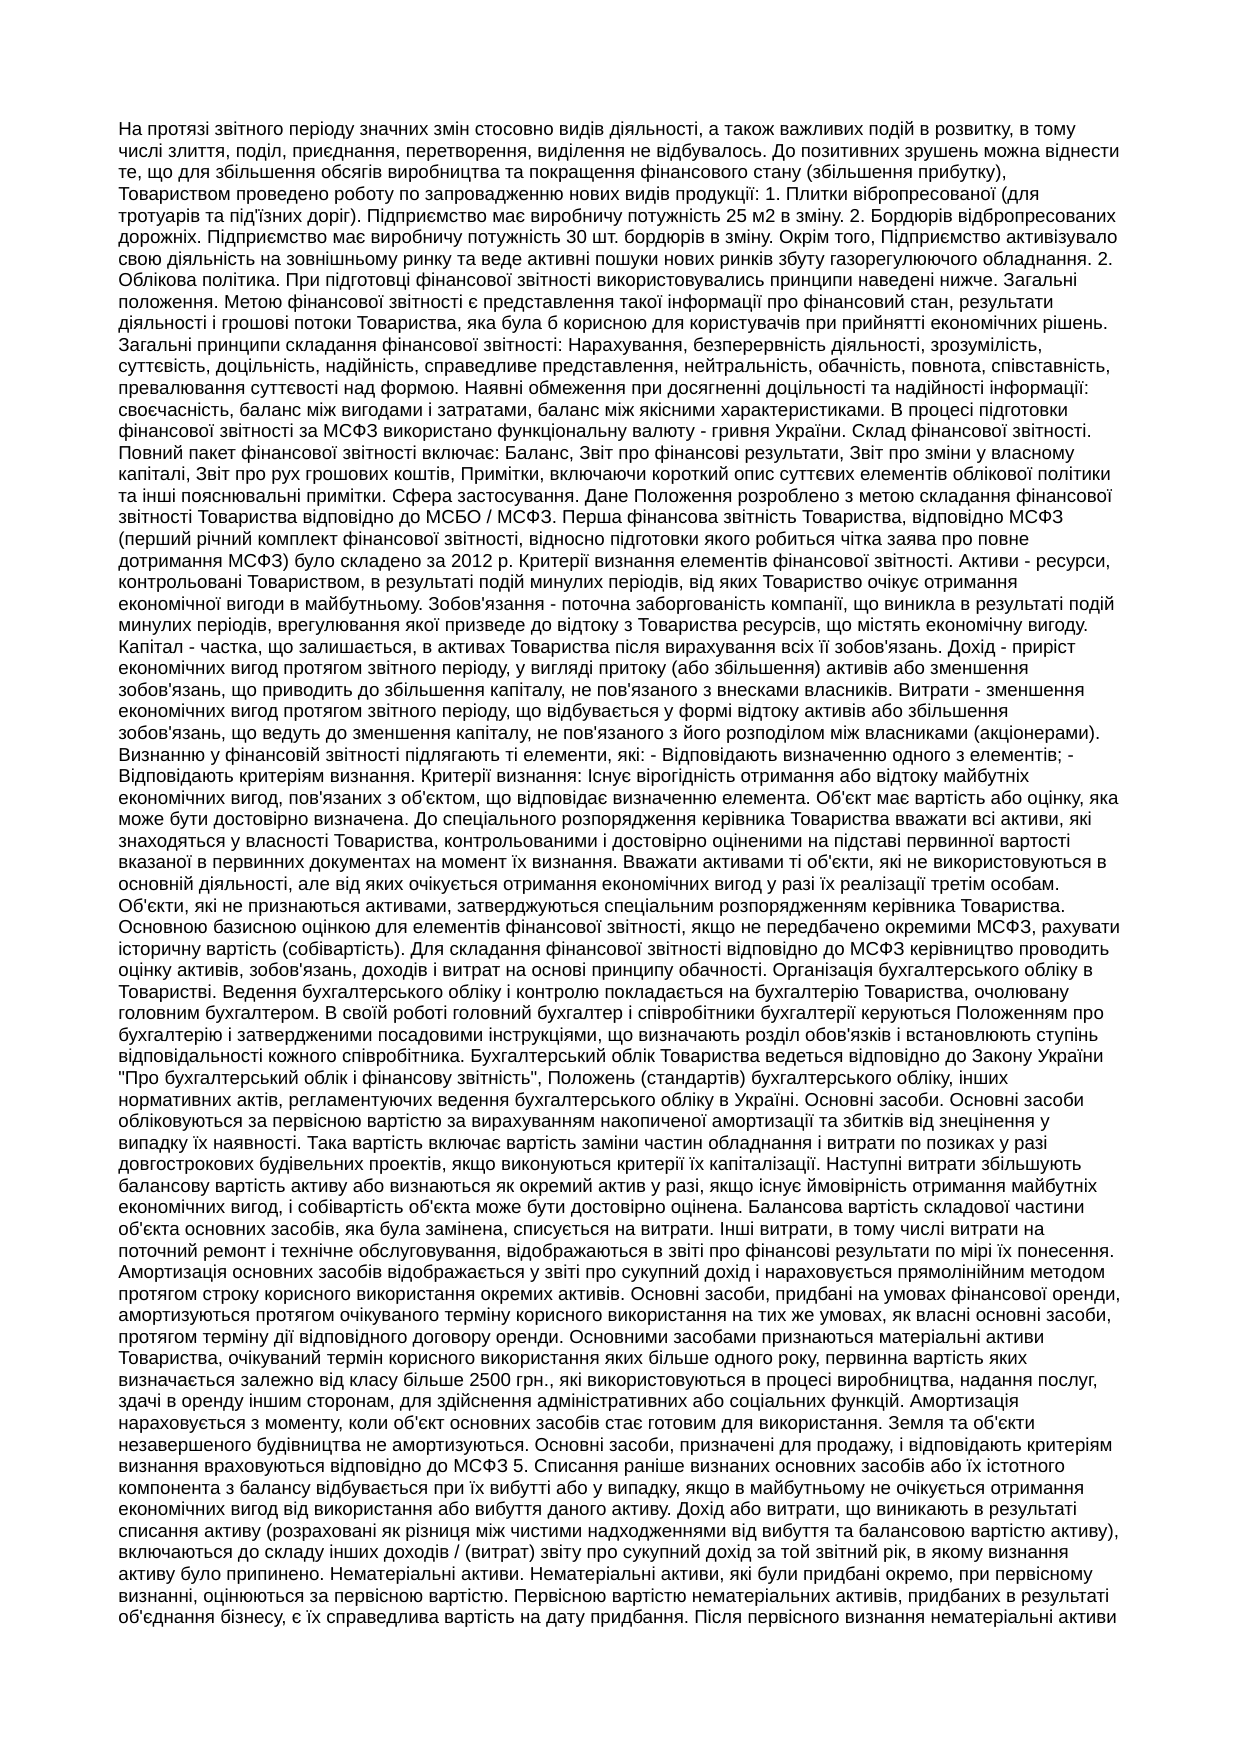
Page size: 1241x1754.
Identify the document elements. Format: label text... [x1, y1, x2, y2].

table_header На протязi звiтного перiоду значних змiн стосовно видiв дiяльностi, а також важливих подiй в розвитку, в тому числi злиття, подiл, приєднання, перетворення, видiлення не вiдбувалось. До позитивних зрушень можна вiднести те, що для збiльшення обсягiв виробництва та покращення фiнансового стану (збiльшення прибутку), Товариством проведено роботу по запровадженню нових видiв продукцiї: 1. Плитки вiбропресованої (для тротуарiв та пiд'їзних дорiг). Пiдприємство має виробничу потужнiсть 25 м2 в змiну. 2. Бордюрiв вiдбропресованих дорожнiх. Пiдприємство має виробничу потужнiсть 30 шт. бордюрiв в змiну. Окрiм того, Пiдприємство активiзувало свою дiяльнiсть на зовнiшньому ринку та веде активнi пошуки нових ринкiв збуту газорегулюючого обладнання. 2. Облiкова полiтика. При пiдготовцi фiнансової звiтностi використовувались принципи наведенi нижче. Загальнi положення. Метою фiнансової звiтностi є представлення такої iнформацiї про фiнансовий стан, результати дiяльностi i грошовi потоки Товариства, яка була б корисною для користувачiв при прийняттi економiчних рiшень. Загальнi принципи складання фiнансової звiтностi: Нарахування, безперервнiсть дiяльностi, зрозумiлiсть, суттєвiсть, доцiльнiсть, надiйнiсть, справедливе представлення, нейтральнiсть, обачнiсть, повнота, спiвставнiсть, превалювання суттєвостi над формою. Наявнi обмеження при досягненнi доцiльностi та надiйностi iнформацiї: своєчаснiсть, баланс мiж вигодами i затратами, баланс мiж якiсними характеристиками. В процесi пiдготовки фiнансової звiтностi за МСФЗ використано функцiональну валюту - гривня України. Склад фiнансової звiтностi. Повний пакет фiнансової звiтностi включає: Баланс, Звiт про фiнансовi результати, Звiт про змiни у власному капiталi, Звiт про рух грошових коштiв, Примiтки, включаючи короткий опис суттєвих елементiв облiкової полiтики та iншi пояснювальнi примiтки. Сфера застосування. Дане Положення розроблено з метою складання фiнансової звiтностi Товариства вiдповiдно до МСБО / МСФЗ. Перша фiнансова звiтнiсть Товариства, вiдповiдно МСФЗ (перший рiчний комплект фiнансової звiтностi, вiдносно пiдготовки якого робиться чiтка заява про повне дотримання МСФЗ) було складено за 2012 р. Критерiї визнання елементiв фiнансової звiтностi. Активи - ресурси, контрольованi Товариством, в результатi подiй минулих перiодiв, вiд яких Товариство очiкує отримання економiчної вигоди в майбутньому. Зобов'язання - поточна заборгованiсть компанiї, що виникла в результатi подiй минулих перiодiв, врегулювання якої призведе до вiдтоку з Товариства ресурсiв, що мiстять економiчну вигоду. Капiтал - частка, що залишається, в активах Товариства пiсля вирахування всiх її зобов'язань. Дохiд - прирiст економiчних вигод протягом звiтного перiоду, у виглядi притоку (або збiльшення) активiв або зменшення зобов'язань, що приводить до збiльшення капiталу, не пов'язаного з внесками власникiв. Витрати - зменшення економiчних вигод протягом звiтного перiоду, що вiдбувається у формi вiдтоку активiв або збiльшення зобов'язань, що ведуть до зменшення капiталу, не пов'язаного з його розподiлом мiж власниками (акцiонерами). Визнанню у фiнансовiй звiтностi пiдлягають тi елементи, якi: - Вiдповiдають визначенню одного з елементiв; - Вiдповiдають критерiям визнання. Критерiї визнання: Iснує вiрогiднiсть отримання або вiдтоку майбутнiх економiчних вигод, пов'язаних з об'єктом, що вiдповiдає визначенню елемента. Об'єкт має вартiсть або оцiнку, яка може бути достовiрно визначена. До спецiального розпорядження керiвника Товариства вважати всi активи, якi знаходяться у власностi Товариства, контрольованими i достовiрно оцiненими на пiдставi первинної вартостi вказаної в первинних документах на момент їх визнання. Вважати активами тi об'єкти, якi не використовуються в основнiй дiяльностi, але вiд яких очiкується отримання економiчних вигод у разi їх реалiзацiї третiм особам. Об'єкти, якi не признаються активами, затверджуються спецiальним розпорядженням керiвника Товариства. Основною базисною оцiнкою для елементiв фiнансової звiтностi, якщо не передбачено окремими МСФЗ, рахувати iсторичну вартiсть (собiвартiсть). Для складання фiнансової звiтностi вiдповiдно до МСФЗ керiвництво проводить оцiнку активiв, зобов'язань, доходiв i витрат на основi принципу обачностi. Органiзацiя бухгалтерського облiку в Товариствi. Ведення бухгалтерського облiку i контролю покладається на бухгалтерiю Товариства, очолювану головним бухгалтером. В своїй роботi головний бухгалтер i спiвробiтники бухгалтерiї керуються Положенням про бухгалтерiю i затвердженими посадовими iнструкцiями, що визначають роздiл обов'язкiв i встановлюють ступiнь вiдповiдальностi кожного спiвробiтника. Бухгалтерський облiк Товариства ведеться вiдповiдно до Закону України "Про бухгалтерський облiк i фiнансову звiтнiсть", Положень (стандартiв) бухгалтерського облiку, iнших нормативних актiв, регламентуючих ведення бухгалтерського облiку в Українi. Основнi засоби. Основнi засоби облiковуються за первiсною вартiстю за вирахуванням накопиченої амортизацiї та збиткiв вiд знецiнення у випадку їх наявностi. Така вартiсть включає вартiсть замiни частин обладнання i витрати по позиках у разi довгострокових будiвельних проектiв, якщо виконуються критерiї їх капiталiзацiї. Наступнi витрати збiльшують балансову вартiсть активу або визнаються як окремий актив у разi, якщо iснує ймовiрнiсть отримання майбутнiх економiчних вигод, i собiвартiсть об'єкта може бути достовiрно оцiнена. Балансова вартiсть складової частини об'єкта основних засобiв, яка була замiнена, списується на витрати. Iншi витрати, в тому числi витрати на поточний ремонт i технiчне обслуговування, вiдображаються в звiтi про фiнансовi результати по мiрi їх понесення. Амортизацiя основних засобiв вiдображається у звiтi про сукупний дохiд i нараховується прямолiнiйним методом протягом строку корисного використання окремих активiв. Основнi засоби, придбанi на умовах фiнансової оренди, амортизуються протягом очiкуваного термiну корисного використання на тих же умовах, як власнi основнi засоби, протягом термiну дiї вiдповiдного договору оренди. Основними засобами признаються матерiальнi активи Товариства, очiкуваний термiн корисного використання яких бiльше одного року, первинна вартiсть яких визначається залежно вiд класу бiльше 2500 грн., якi використовуються в процесi виробництва, надання послуг, здачi в оренду iншим сторонам, для здiйснення адмiнiстративних або соцiальних функцiй. Амортизацiя нараховується з моменту, коли об'єкт основних засобiв стає готовим для використання. Земля та об'єкти незавершеного будiвництва не амортизуються. Основнi засоби, призначенi для продажу, i вiдповiдають критерiям визнання враховуються вiдповiдно до МСФЗ 5. Списання ранiше визнаних основних засобiв або їх iстотного компонента з балансу вiдбувається при їх вибуттi або у випадку, якщо в майбутньому не очiкується отримання економiчних вигод вiд використання або вибуття даного активу. Дохiд або витрати, що виникають в результатi списання активу (розрахованi як рiзниця мiж чистими надходженнями вiд вибуття та балансовою вартiстю активу), включаються до складу iнших доходiв / (витрат) звiту про сукупний дохiд за той звiтний рiк, в якому визнання активу було припинено. Нематерiальнi активи. Нематерiальнi активи, якi були придбанi окремо, при первiсному визнаннi, оцiнюються за первiсною вартiстю. Первiсною вартiстю нематерiальних активiв, придбаних в результатi об'єднання бiзнесу, є їх справедлива вартiсть на дату придбання. Пiсля первiсного визнання нематерiальнi активи [118, 118, 1122, 1627]
